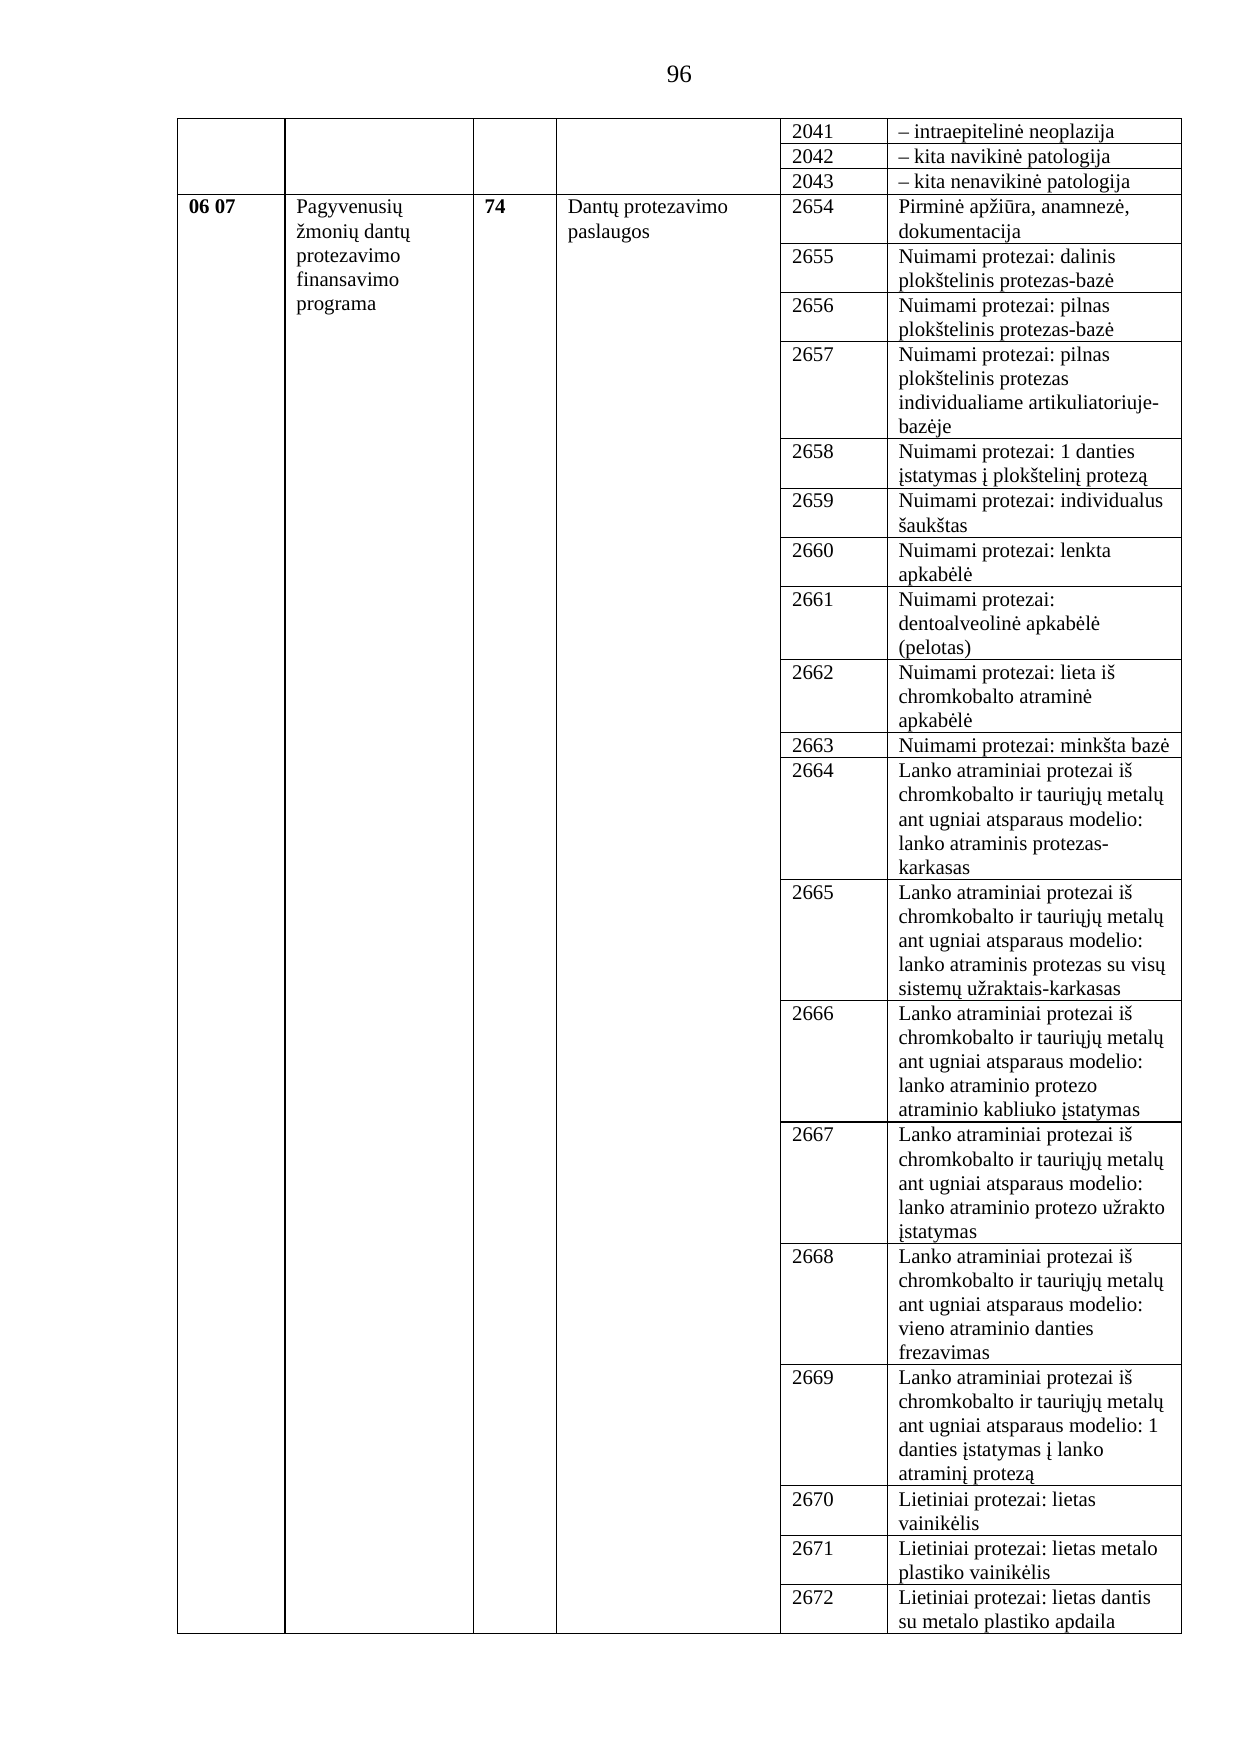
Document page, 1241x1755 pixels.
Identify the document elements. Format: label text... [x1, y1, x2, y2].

table_cell 2658 [781, 439, 887, 487]
table_cell – kita nenavikinė patologija [888, 169, 1181, 193]
table_cell Nuimami protezai: pilnas plokštelinis protezas-bazė [888, 293, 1181, 341]
table_cell 2665 [781, 880, 887, 1000]
table_cell Nuimami protezai: 1 danties įstatymas į plokštelinį protezą [888, 439, 1181, 487]
table_cell Pagyvenusių žmonių dantų protezavimo finansavimo programa [286, 195, 473, 1633]
table_cell 74 [474, 195, 556, 1633]
table_cell 2666 [781, 1001, 887, 1121]
table_cell Lietiniai protezai: lietas dantis su metalo plastiko apdaila [888, 1585, 1181, 1633]
table_cell 2041 [781, 119, 887, 143]
table_cell 2661 [781, 587, 887, 659]
table_cell 06 07 [178, 195, 284, 1633]
table_cell Nuimami protezai: lenkta apkabėlė [888, 538, 1181, 586]
table_cell Lanko atraminiai protezai iš chromkobalto ir tauriųjų metalų ant ugniai atsparaus modelio: lanko atraminis protezas su visų sistemų užraktais-karkasas [888, 880, 1181, 1000]
table_cell Lietiniai protezai: lietas metalo plastiko vainikėlis [888, 1536, 1181, 1584]
table_cell 2043 [781, 169, 887, 193]
table_cell 2659 [781, 489, 887, 537]
table_cell Nuimami protezai: dalinis plokštelinis protezas-bazė [888, 244, 1181, 292]
table_cell 2670 [781, 1486, 887, 1534]
table_cell Lanko atraminiai protezai iš chromkobalto ir tauriųjų metalų ant ugniai atsparaus modelio: lanko atraminis protezas-karkasas [888, 758, 1181, 879]
table_cell Lanko atraminiai protezai iš chromkobalto ir tauriųjų metalų ant ugniai atsparaus modelio: lanko atraminio protezo atraminio kabliuko įstatymas [888, 1001, 1181, 1121]
table_cell Nuimami protezai: dentoalveolinė apkabėlė (pelotas) [888, 587, 1181, 659]
table_cell [474, 119, 556, 193]
table_cell [557, 119, 780, 193]
table_cell Nuimami protezai: lieta iš chromkobalto atraminė apkabėlė [888, 660, 1181, 732]
table_cell 2663 [781, 733, 887, 757]
table_cell 2657 [781, 342, 887, 438]
table_cell 2656 [781, 293, 887, 341]
table_cell [286, 119, 473, 193]
table_cell 2668 [781, 1244, 887, 1364]
table_cell 2667 [781, 1123, 887, 1243]
table_cell 2671 [781, 1536, 887, 1584]
table_cell Lanko atraminiai protezai iš chromkobalto ir tauriųjų metalų ant ugniai atsparaus modelio: 1 danties įstatymas į lanko atraminį protezą [888, 1365, 1181, 1485]
table_cell 2042 [781, 144, 887, 168]
table_cell Nuimami protezai: minkšta bazė [888, 733, 1181, 757]
table_cell – intraepitelinė neoplazija [888, 119, 1181, 143]
table_cell Lanko atraminiai protezai iš chromkobalto ir tauriųjų metalų ant ugniai atsparaus modelio: lanko atraminio protezo užrakto įstatymas [888, 1123, 1181, 1243]
table_cell 2669 [781, 1365, 887, 1485]
table_cell Pirminė apžiūra, anamnezė, dokumentacija [888, 195, 1181, 243]
table_cell 2660 [781, 538, 887, 586]
table_cell – kita navikinė patologija [888, 144, 1181, 168]
table_cell Nuimami protezai: individualus šaukštas [888, 489, 1181, 537]
table_cell Nuimami protezai: pilnas plokštelinis protezas individualiame artikuliatoriuje-bazėje [888, 342, 1181, 438]
table_cell 2672 [781, 1585, 887, 1633]
table_cell Lietiniai protezai: lietas vainikėlis [888, 1486, 1181, 1534]
table_cell Lanko atraminiai protezai iš chromkobalto ir tauriųjų metalų ant ugniai atsparaus modelio: vieno atraminio danties frezavimas [888, 1244, 1181, 1364]
table_cell [178, 119, 284, 193]
table_cell 2664 [781, 758, 887, 879]
table_cell 2662 [781, 660, 887, 732]
table_cell Dantų protezavimo paslaugos [557, 195, 780, 1633]
table_cell 2654 [781, 195, 887, 243]
table_cell 2655 [781, 244, 887, 292]
